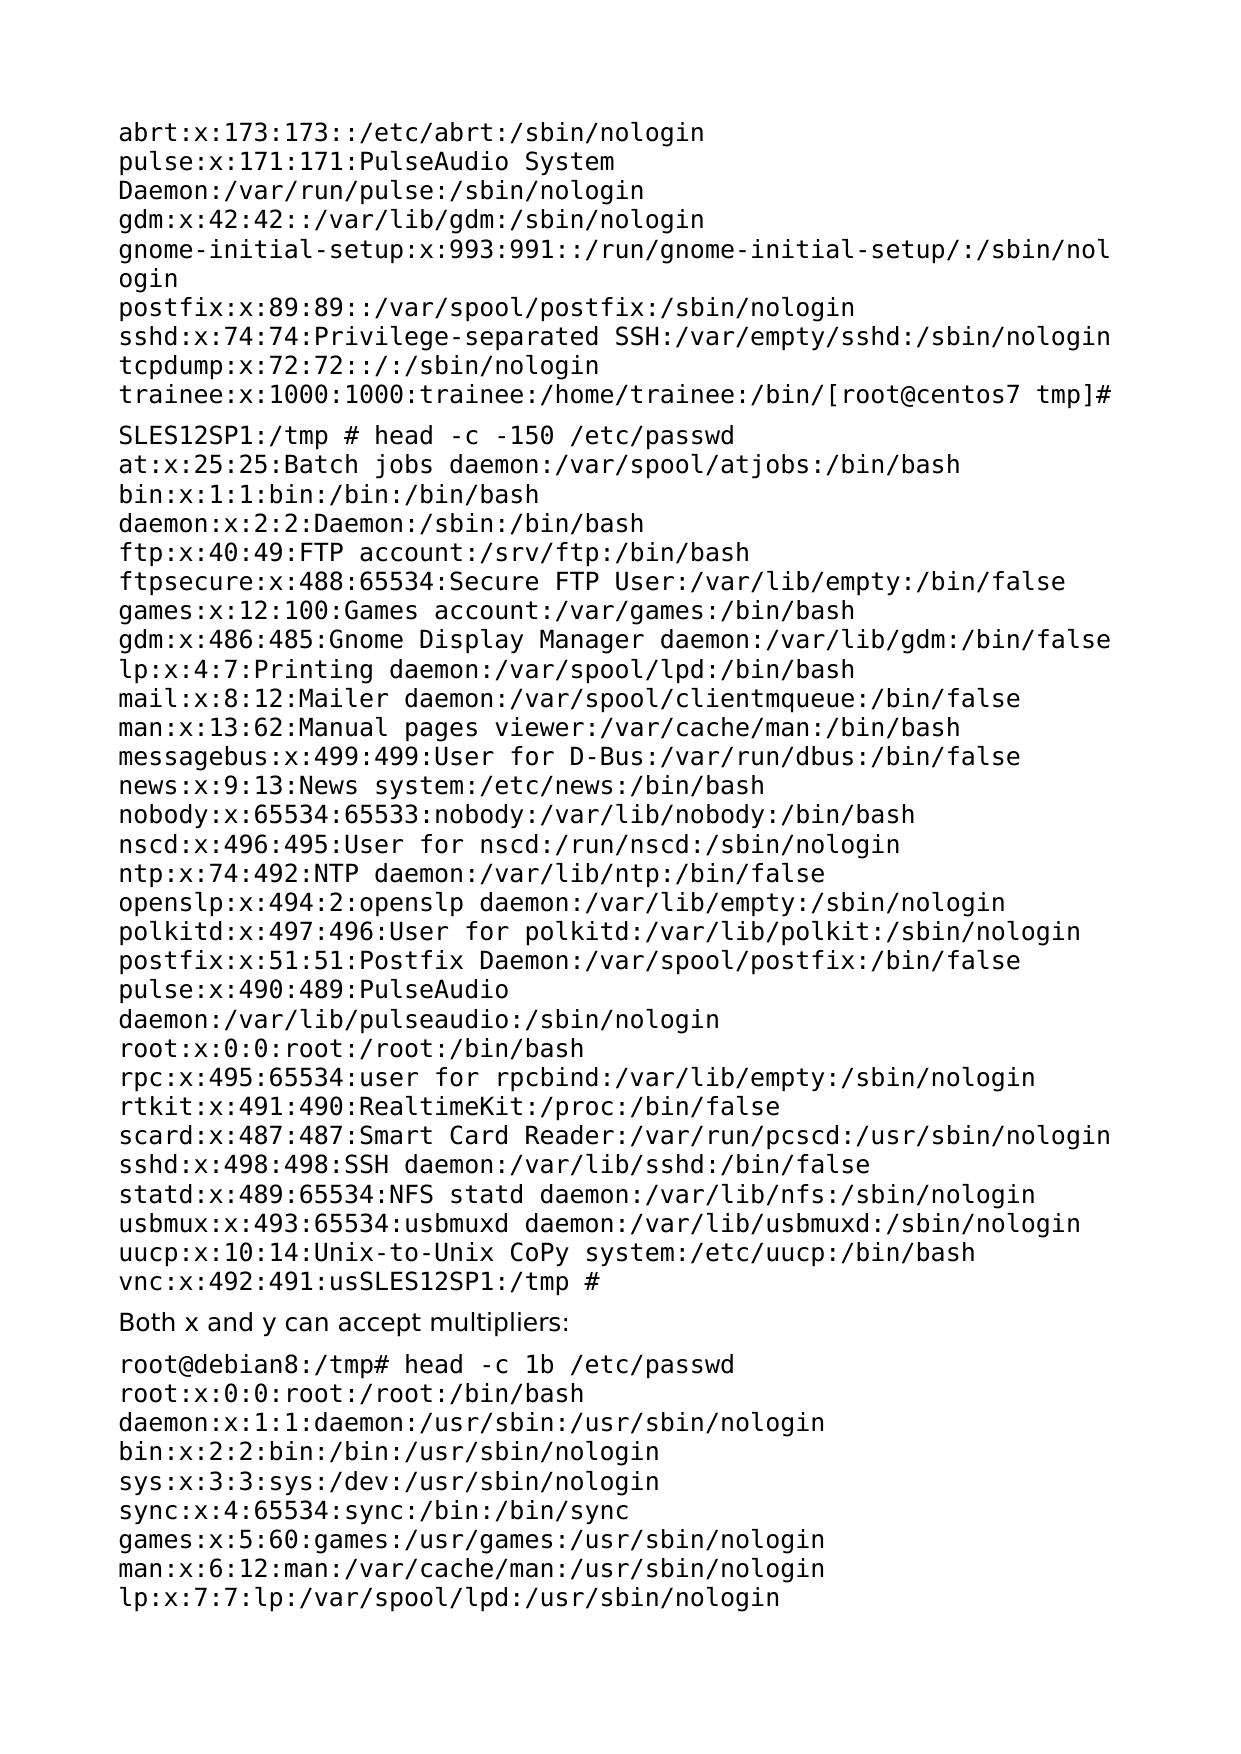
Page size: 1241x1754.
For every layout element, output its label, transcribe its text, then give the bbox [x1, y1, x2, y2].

text Both x and y can accept multipliers: [118, 1308, 1122, 1337]
text abrt:x:173:173::/etc/abrt:/sbin/nologin pulse:x:171:171:PulseAudio System Daemon:/var/run/pulse:/sbin/nologin gdm:x:42:42::/var/lib/gdm:/sbin/nologin gnome-initial-setup:x:993:991::/run/gnome-initial-setup/:/sbin/nologin postfix:x:89:89::/var/spool/postfix:/sbin/nologin sshd:x:74:74:Privilege-separated SSH:/var/empty/sshd:/sbin/nologin tcpdump:x:72:72::/:/sbin/nologin trainee:x:1000:1000:trainee:/home/trainee:/bin/[root@centos7 tmp]# [118, 118, 1122, 410]
text root@debian8:/tmp# head -c 1b /etc/passwd root:x:0:0:root:/root:/bin/bash daemon:x:1:1:daemon:/usr/sbin:/usr/sbin/nologin bin:x:2:2:bin:/bin:/usr/sbin/nologin sys:x:3:3:sys:/dev:/usr/sbin/nologin sync:x:4:65534:sync:/bin:/bin/sync games:x:5:60:games:/usr/games:/usr/sbin/nologin man:x:6:12:man:/var/cache/man:/usr/sbin/nologin lp:x:7:7:lp:/var/spool/lpd:/usr/sbin/nologin [118, 1350, 1122, 1612]
text SLES12SP1:/tmp # head -c -150 /etc/passwd at:x:25:25:Batch jobs daemon:/var/spool/atjobs:/bin/bash bin:x:1:1:bin:/bin:/bin/bash daemon:x:2:2:Daemon:/sbin:/bin/bash ftp:x:40:49:FTP account:/srv/ftp:/bin/bash ftpsecure:x:488:65534:Secure FTP User:/var/lib/empty:/bin/false games:x:12:100:Games account:/var/games:/bin/bash gdm:x:486:485:Gnome Display Manager daemon:/var/lib/gdm:/bin/false lp:x:4:7:Printing daemon:/var/spool/lpd:/bin/bash mail:x:8:12:Mailer daemon:/var/spool/clientmqueue:/bin/false man:x:13:62:Manual pages viewer:/var/cache/man:/bin/bash messagebus:x:499:499:User for D-Bus:/var/run/dbus:/bin/false news:x:9:13:News system:/etc/news:/bin/bash nobody:x:65534:65533:nobody:/var/lib/nobody:/bin/bash nscd:x:496:495:User for nscd:/run/nscd:/sbin/nologin ntp:x:74:492:NTP daemon:/var/lib/ntp:/bin/false openslp:x:494:2:openslp daemon:/var/lib/empty:/sbin/nologin polkitd:x:497:496:User for polkitd:/var/lib/polkit:/sbin/nologin postfix:x:51:51:Postfix Daemon:/var/spool/postfix:/bin/false pulse:x:490:489:PulseAudio daemon:/var/lib/pulseaudio:/sbin/nologin root:x:0:0:root:/root:/bin/bash rpc:x:495:65534:user for rpcbind:/var/lib/empty:/sbin/nologin rtkit:x:491:490:RealtimeKit:/proc:/bin/false scard:x:487:487:Smart Card Reader:/var/run/pcscd:/usr/sbin/nologin sshd:x:498:498:SSH daemon:/var/lib/sshd:/bin/false statd:x:489:65534:NFS statd daemon:/var/lib/nfs:/sbin/nologin usbmux:x:493:65534:usbmuxd daemon:/var/lib/usbmuxd:/sbin/nologin uucp:x:10:14:Unix-to-Unix CoPy system:/etc/uucp:/bin/bash vnc:x:492:491:usSLES12SP1:/tmp # [118, 422, 1122, 1297]
